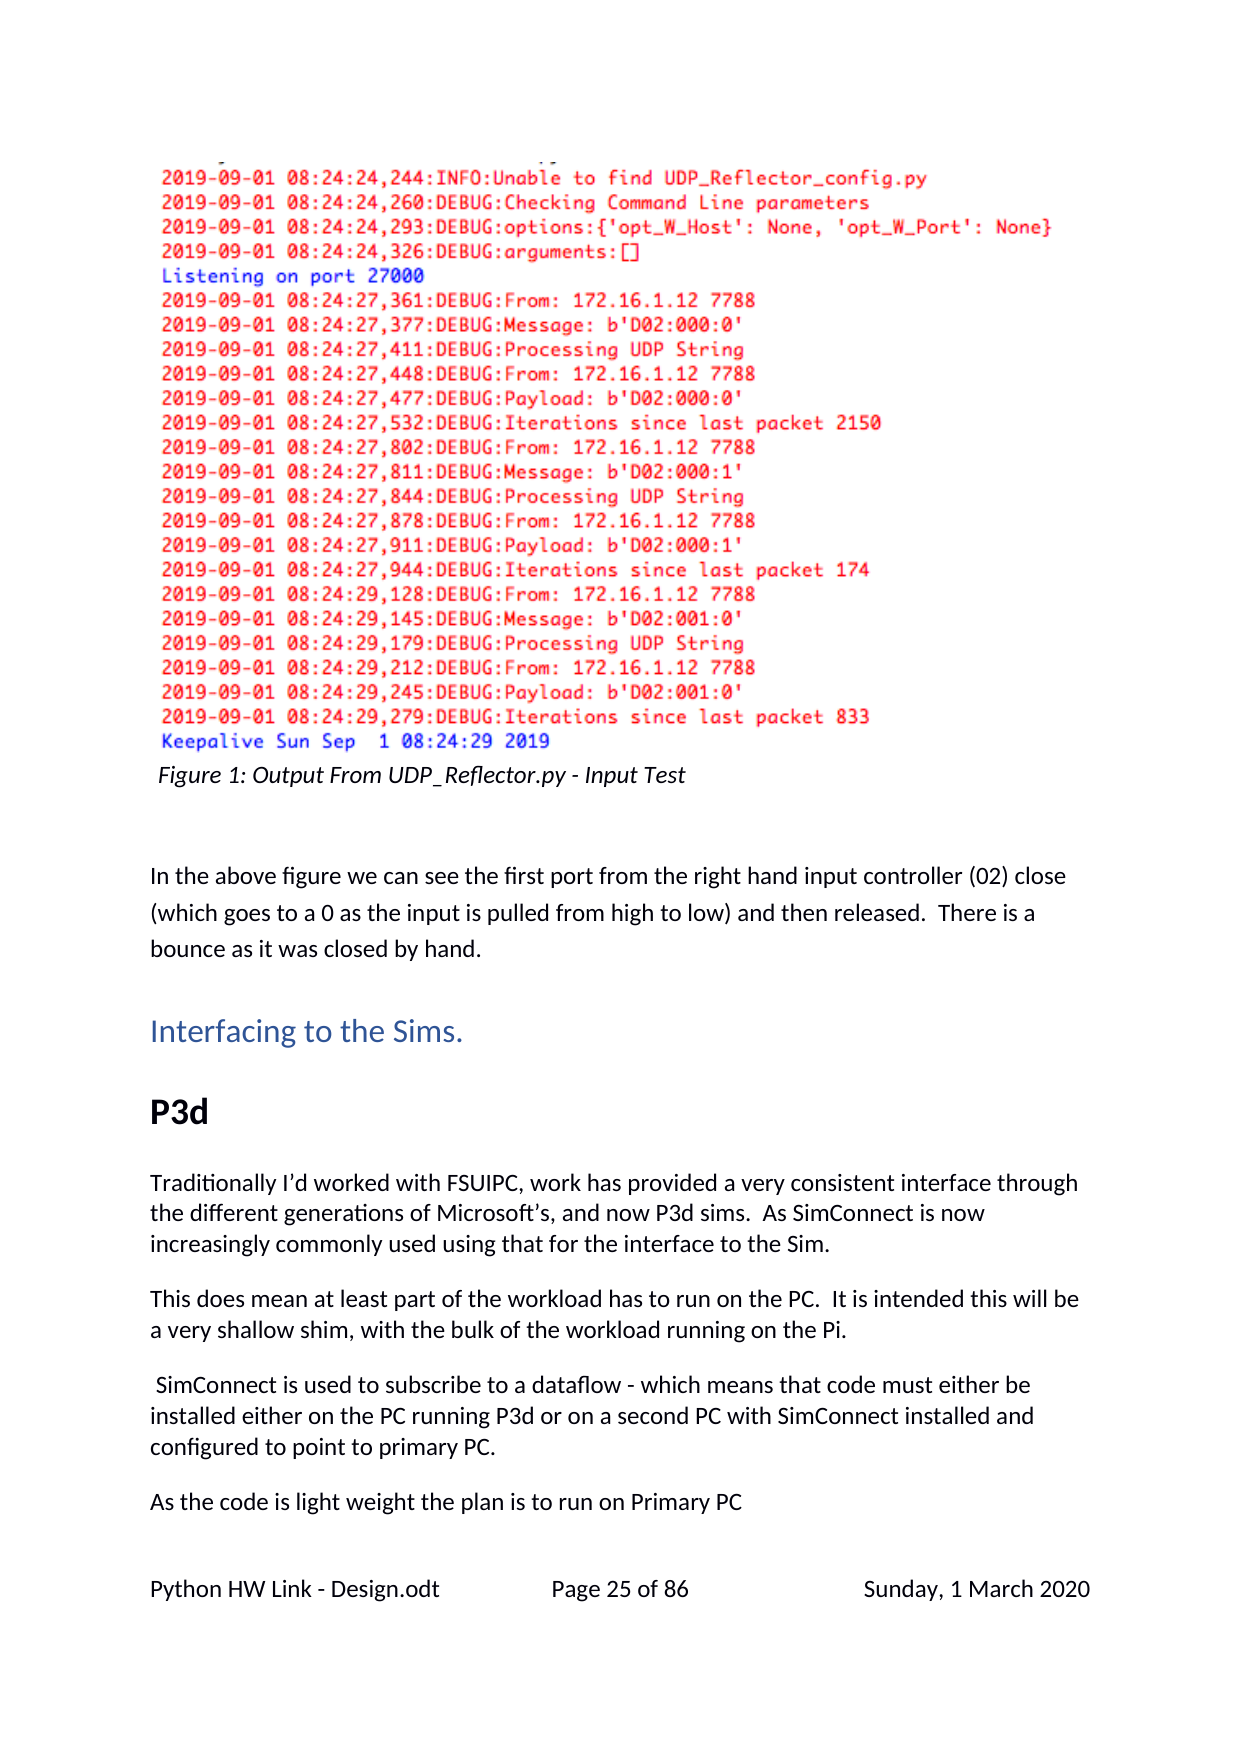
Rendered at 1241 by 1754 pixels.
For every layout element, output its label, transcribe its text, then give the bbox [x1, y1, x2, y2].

text As the code is light weight the plan is to run on Primary PC [150, 1486, 1090, 1517]
text In the above figure we can see the first port from the right hand input controller (02) close (which goes to a 0 as the input is pulled from high to low) and then released. There is a bounce as it was closed by hand. [150, 860, 1090, 964]
text Figure 1: Output From UDP_Reflector.py - Input Test [158, 753, 1082, 789]
text This does mean at least part of the workload has to run on the PC. It is intended this will be a very shallow shim, with the bulk of the workload running on the Pi. [150, 1284, 1090, 1345]
subtitle P3d [150, 1088, 1090, 1134]
picture [157, 162, 1083, 753]
subtitle Interfacing to the Sims. [150, 1010, 1090, 1050]
text Traditionally I’d worked with FSUIPC, work has provided a very consistent interface through the different generations of Microsoft’s, and now P3d sims. As SimConnect is now increasingly commonly used using that for the interface to the Sim. [150, 1167, 1090, 1259]
text SimConnect is used to subscribe to a dataflow - which means that code must either be installed either on the PC running P3d or on a second PC with SimConnect installed and configured to point to primary PC. [150, 1370, 1090, 1461]
